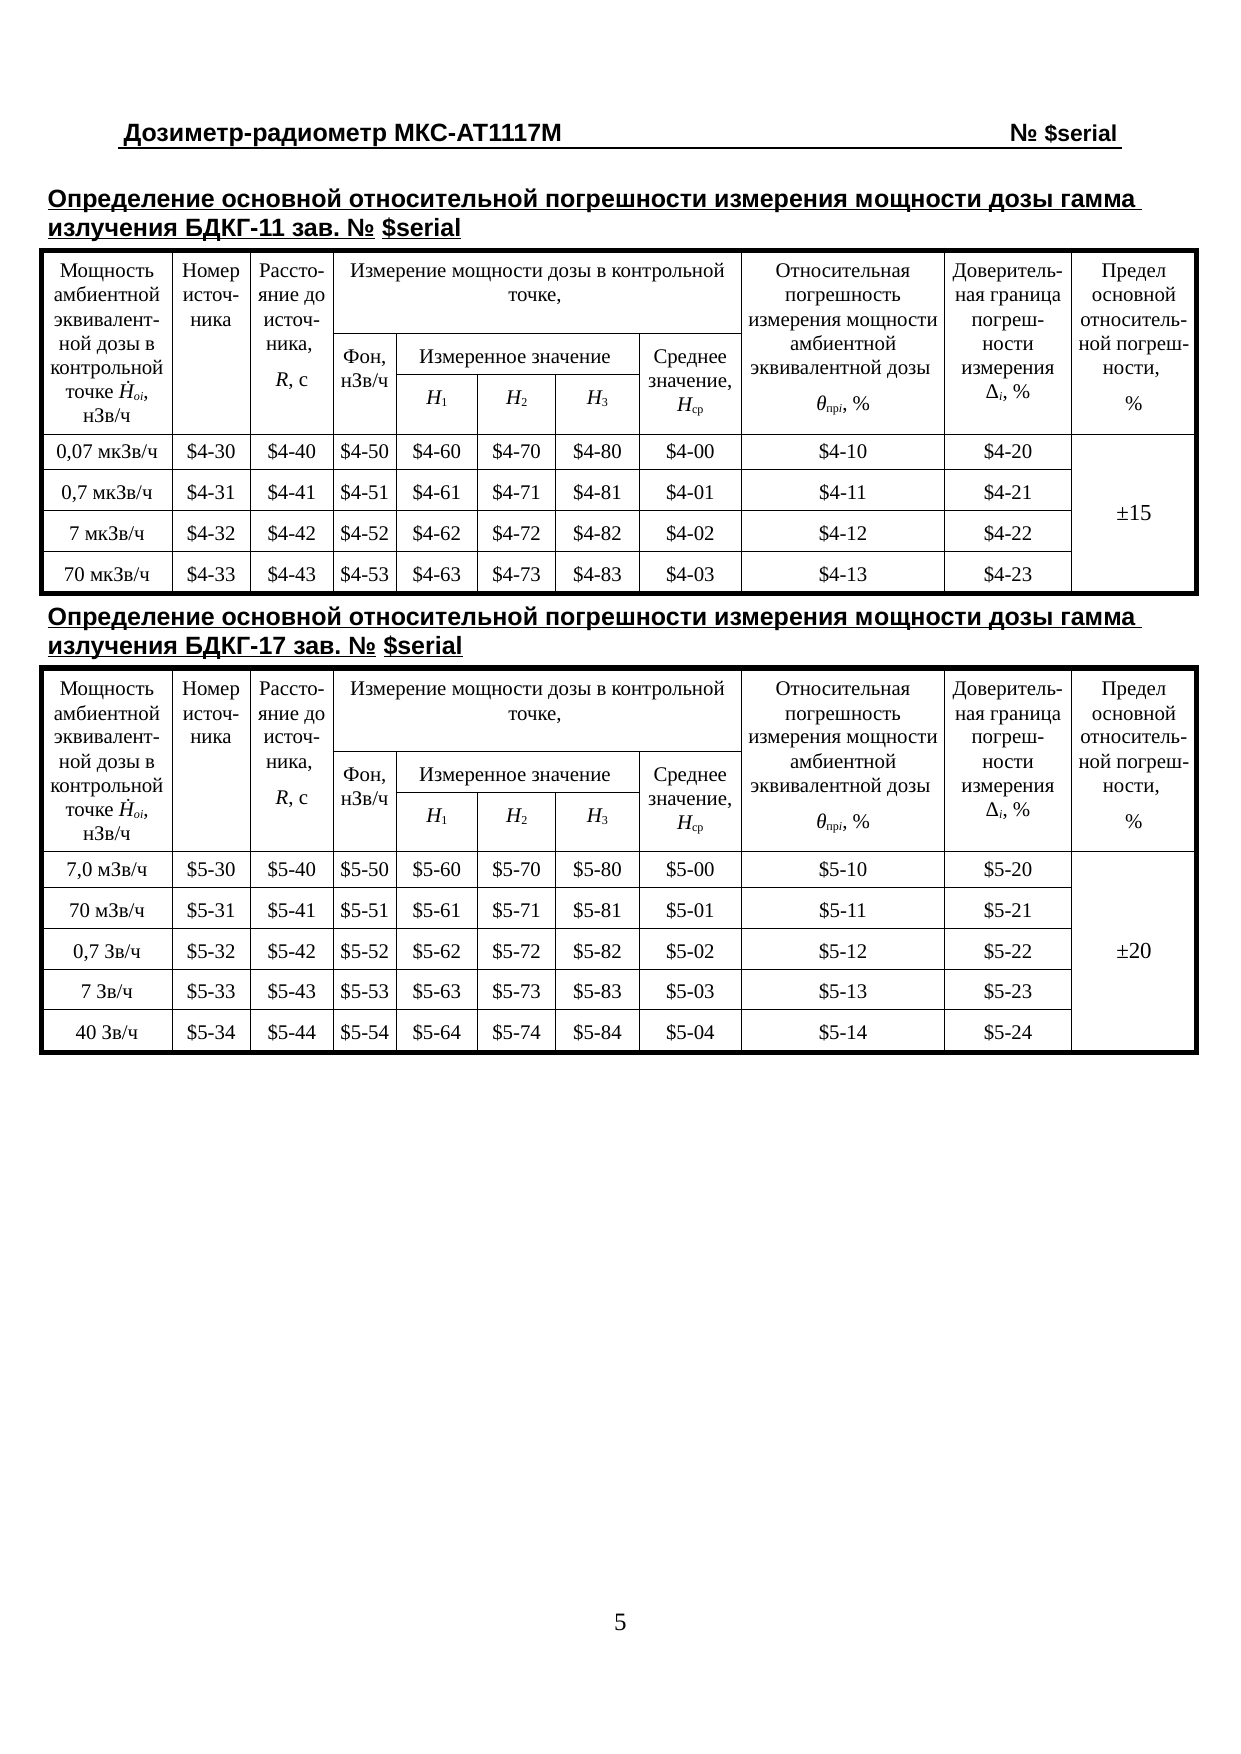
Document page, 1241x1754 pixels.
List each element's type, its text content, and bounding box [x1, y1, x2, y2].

table_cell Измеренное значение [397, 334, 639, 374]
table_cell $5-83 [556, 970, 639, 1009]
table_cell $4-71 [478, 470, 555, 510]
table_cell 0,07 мкЗв/ч [44, 435, 172, 469]
table_cell $4-72 [478, 511, 555, 551]
table_cell $4-81 [556, 470, 639, 510]
table_cell $5-81 [556, 888, 639, 928]
table_cell $4-13 [742, 552, 944, 591]
table_cell $5-01 [640, 888, 741, 928]
table_cell $5-14 [742, 1010, 944, 1050]
table_cell Измеренное значение [397, 752, 639, 792]
table_cell $5-43 [251, 970, 333, 1009]
table_cell $5-13 [742, 970, 944, 1009]
table_cell Среднее значение, Hср [640, 752, 741, 851]
table_cell $5-00 [640, 852, 741, 887]
table_cell $4-63 [397, 552, 477, 591]
table_cell 0,7 мкЗв/ч [44, 470, 172, 510]
table_cell H2 [478, 793, 555, 851]
table_cell $5-64 [397, 1010, 477, 1050]
table_cell $5-51 [334, 888, 396, 928]
table_cell H1 [397, 793, 477, 851]
table_cell $5-71 [478, 888, 555, 928]
table_cell $4-43 [251, 552, 333, 591]
table_cell $4-00 [640, 435, 741, 469]
table_cell H3 [556, 793, 639, 851]
table_cell $5-84 [556, 1010, 639, 1050]
table_cell $4-42 [251, 511, 333, 551]
table_cell $5-50 [334, 852, 396, 887]
table_cell Мощность амбиентной эквивалент-ной дозы в контрольной точке Ḣoi, нЗв/ч [44, 671, 172, 851]
table_cell Фон, нЗв/ч [334, 752, 396, 851]
table_cell $4-33 [173, 552, 250, 591]
table_cell $4-73 [478, 552, 555, 591]
table_cell $4-70 [478, 435, 555, 469]
table_cell $4-51 [334, 470, 396, 510]
table_cell ±20 [1072, 852, 1194, 1050]
table_cell $5-44 [251, 1010, 333, 1050]
table_cell $4-53 [334, 552, 396, 591]
table_cell Относительная погрешность измерения мощности амбиентной эквивалентной дозы θпрi, % [742, 671, 944, 851]
table_cell $4-52 [334, 511, 396, 551]
table_cell $5-03 [640, 970, 741, 1009]
table_cell $4-62 [397, 511, 477, 551]
table_cell $4-83 [556, 552, 639, 591]
table_header Определение основной относительной погрешности измерения мощности дозы гамма излучения БДКГ-17 зав. № $serial [42, 596, 1196, 665]
table_cell $4-23 [945, 552, 1071, 591]
table_cell $4-40 [251, 435, 333, 469]
table_cell $4-30 [173, 435, 250, 469]
table_cell $5-72 [478, 929, 555, 968]
table_cell $5-73 [478, 970, 555, 1009]
table_cell $5-22 [945, 929, 1071, 968]
table_cell $4-41 [251, 470, 333, 510]
table_cell $4-50 [334, 435, 396, 469]
table_cell Предел основной относитель-ной погреш-ности, % [1072, 671, 1194, 851]
table_cell $5-12 [742, 929, 944, 968]
table_cell $5-10 [742, 852, 944, 887]
table_cell $5-80 [556, 852, 639, 887]
table_cell $5-70 [478, 852, 555, 887]
table_cell Номер источ-ника [173, 671, 250, 851]
table_cell 40 Зв/ч [44, 1010, 172, 1050]
table_cell 0,7 Зв/ч [44, 929, 172, 968]
table_cell $4-01 [640, 470, 741, 510]
table_cell $5-53 [334, 970, 396, 1009]
table_cell $5-52 [334, 929, 396, 968]
table_cell $4-12 [742, 511, 944, 551]
table_cell Фон, нЗв/ч [334, 334, 396, 433]
table_cell $5-02 [640, 929, 741, 968]
table_cell $4-02 [640, 511, 741, 551]
table_cell $5-82 [556, 929, 639, 968]
table_cell $5-32 [173, 929, 250, 968]
table_cell Измерение мощности дозы в контрольной точке, [334, 671, 741, 751]
table_cell $5-40 [251, 852, 333, 887]
table_cell $5-23 [945, 970, 1071, 1009]
table_cell $4-22 [945, 511, 1071, 551]
table_cell 7 Зв/ч [44, 970, 172, 1009]
table_cell $5-41 [251, 888, 333, 928]
table_cell Предел основной относитель-ной погреш-ности, % [1072, 253, 1194, 433]
table_cell $5-61 [397, 888, 477, 928]
table_cell $5-11 [742, 888, 944, 928]
table_cell $4-82 [556, 511, 639, 551]
table_cell 7,0 мЗв/ч [44, 852, 172, 887]
table_cell $4-20 [945, 435, 1071, 469]
table_header Определение основной относительной погрешности измерения мощности дозы гамма излучения БДКГ-11 зав. № $serial [42, 179, 1196, 247]
table_cell $4-03 [640, 552, 741, 591]
table_cell $4-11 [742, 470, 944, 510]
table_cell $5-24 [945, 1010, 1071, 1050]
table_cell 7 мкЗв/ч [44, 511, 172, 551]
table_cell 70 мЗв/ч [44, 888, 172, 928]
table_cell $4-32 [173, 511, 250, 551]
table_cell $4-21 [945, 470, 1071, 510]
table_cell $4-10 [742, 435, 944, 469]
table_cell $5-74 [478, 1010, 555, 1050]
table_cell Доверитель-ная граница погреш-ности измерения Δi, % [945, 671, 1071, 851]
table_cell Рассто-яние до источ-ника, R, с [251, 253, 333, 433]
table_cell $5-42 [251, 929, 333, 968]
table_cell $4-61 [397, 470, 477, 510]
table_cell $5-30 [173, 852, 250, 887]
table_cell $5-62 [397, 929, 477, 968]
table_cell Мощность амбиентной эквивалент-ной дозы в контрольной точке Ḣoi, нЗв/ч [44, 253, 172, 433]
table_cell $5-31 [173, 888, 250, 928]
table_cell Относительная погрешность измерения мощности амбиентной эквивалентной дозы θпрi, % [742, 253, 944, 433]
table_cell $5-54 [334, 1010, 396, 1050]
table_cell 70 мкЗв/ч [44, 552, 172, 591]
table_cell $5-63 [397, 970, 477, 1009]
table_cell Рассто-яние до источ-ника, R, с [251, 671, 333, 851]
table_cell Измерение мощности дозы в контрольной точке, [334, 253, 741, 333]
table_cell Доверитель-ная граница погреш-ности измерения Δi, % [945, 253, 1071, 433]
table_cell $5-20 [945, 852, 1071, 887]
table_cell ±15 [1072, 435, 1194, 591]
table_cell H1 [397, 375, 477, 433]
table_cell $4-31 [173, 470, 250, 510]
table_cell $5-34 [173, 1010, 250, 1050]
table_cell $5-60 [397, 852, 477, 887]
table_cell H2 [478, 375, 555, 433]
table_cell $4-80 [556, 435, 639, 469]
table_cell $5-04 [640, 1010, 741, 1050]
table_cell H3 [556, 375, 639, 433]
table_cell $5-33 [173, 970, 250, 1009]
table_cell Номер источ-ника [173, 253, 250, 433]
table_cell $5-21 [945, 888, 1071, 928]
table_cell $4-60 [397, 435, 477, 469]
table_cell Среднее значение, Hср [640, 334, 741, 433]
